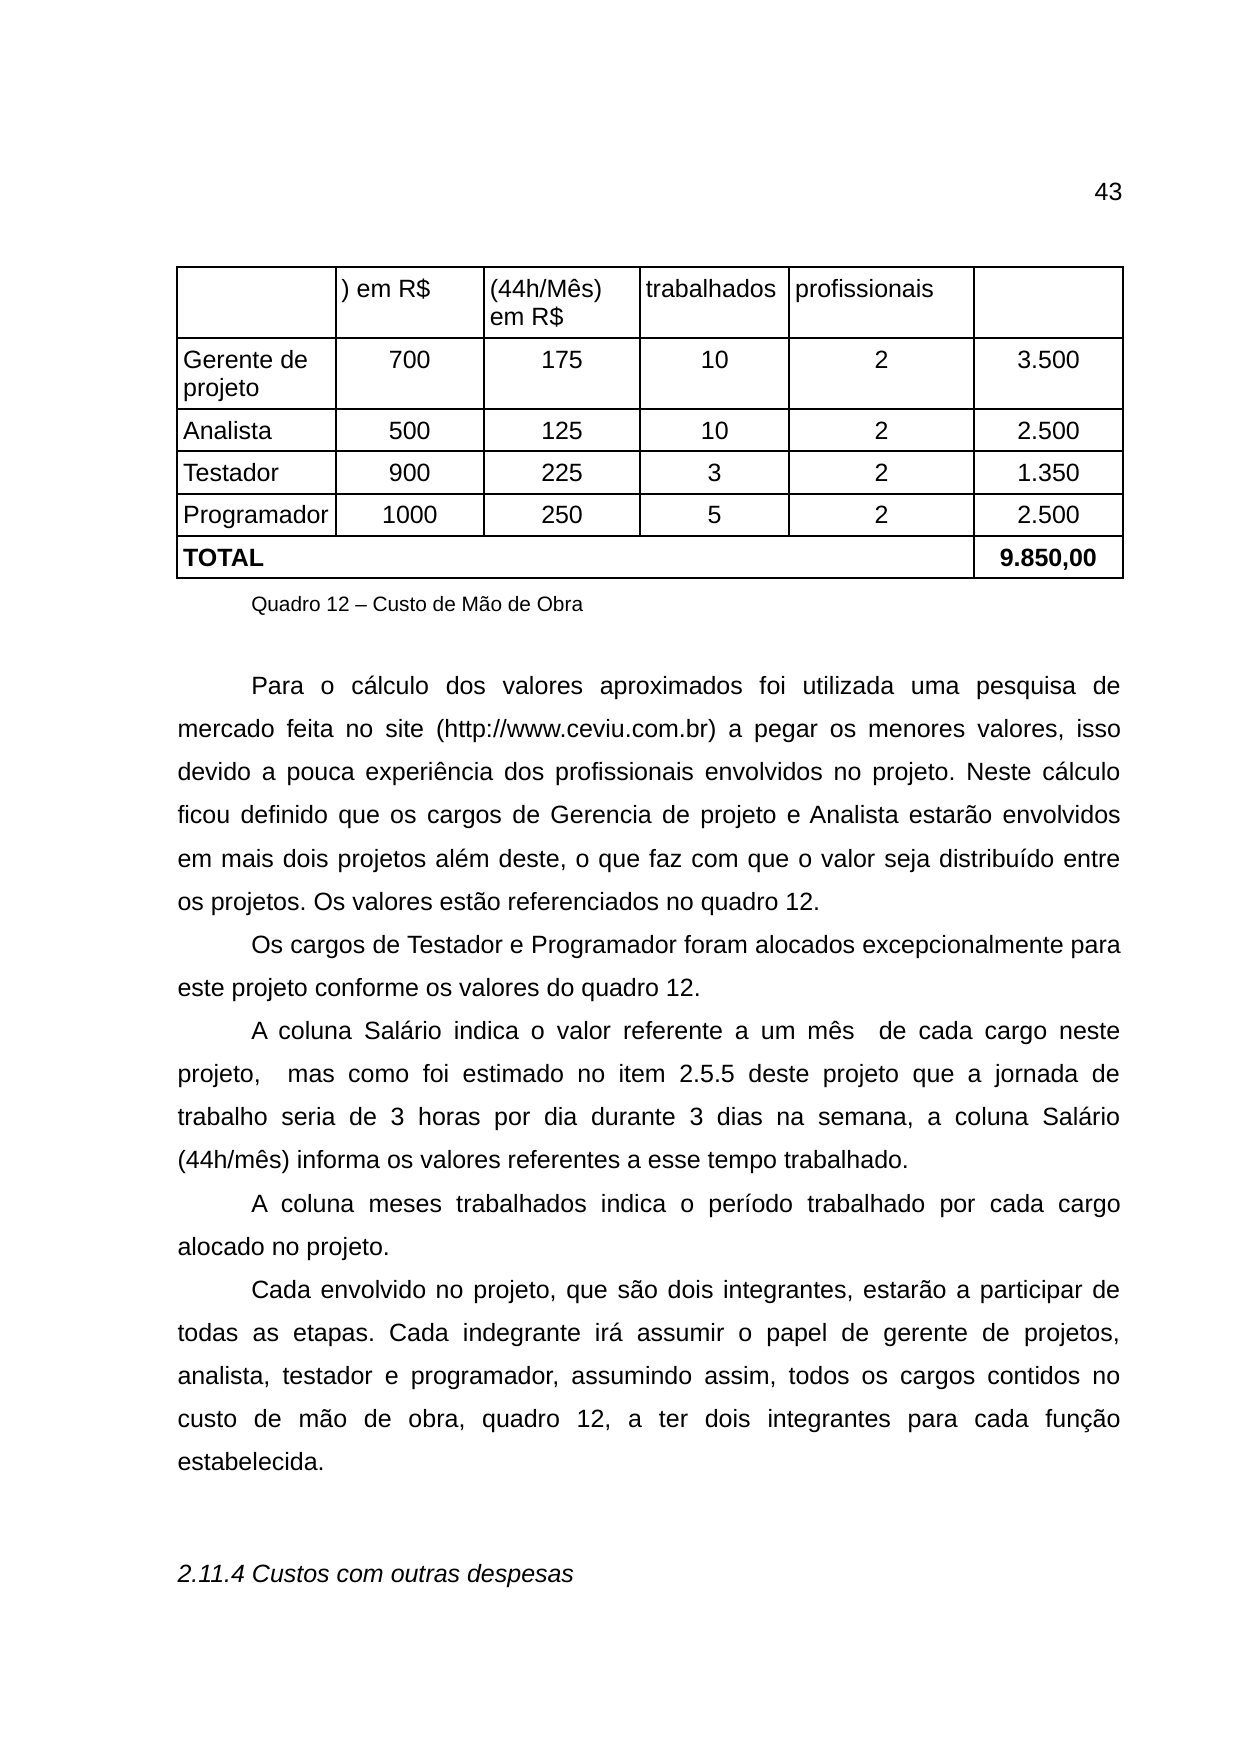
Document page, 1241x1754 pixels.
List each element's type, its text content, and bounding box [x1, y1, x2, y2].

table_cell 250 [485, 495, 639, 535]
text Quadro 12 – Custo de Mão de Obra [177, 592, 1122, 616]
table_cell 3.500 [975, 339, 1122, 408]
table_cell 1000 [337, 495, 483, 535]
table_cell (44h/Mês) em R$ [485, 268, 639, 337]
table_cell 5 [641, 495, 788, 535]
table_cell 3 [641, 452, 788, 492]
table_cell [975, 268, 1122, 337]
table_cell profissionais [790, 268, 973, 337]
table_cell 225 [485, 452, 639, 492]
table_cell 10 [641, 339, 788, 408]
text A coluna Salário indica o valor referente a um mês de cada cargo neste projeto, mas como foi estimado no item 2.5.5 deste projeto que a jornada de trabalho seria de 3 horas por dia durante 3 dias na semana, a coluna Salário (44h/mês) informa os valores referentes a esse tempo trabalhado. [177, 1016, 1122, 1174]
table_cell [178, 268, 335, 337]
table_cell 9.850,00 [975, 537, 1122, 577]
table_cell Analista [178, 410, 335, 450]
table_cell 2.500 [975, 410, 1122, 450]
table_cell 10 [641, 410, 788, 450]
table_cell 2 [790, 339, 973, 408]
text A coluna meses trabalhados indica o período trabalhado por cada cargo alocado no projeto. [177, 1189, 1122, 1261]
table_cell 175 [485, 339, 639, 408]
text Para o cálculo dos valores aproximados foi utilizada uma pesquisa de mercado feita no site (http://www.ceviu.com.br) a pegar os menores valores, isso devido a pouca experiência dos profissionais envolvidos no projeto. Neste cálculo ficou definido que os cargos de Gerencia de projeto e Analista estarão envolvidos em mais dois projetos além deste, o que faz com que o valor seja distribuído entre os projetos. Os valores estão referenciados no quadro 12. [177, 671, 1122, 916]
text Cada envolvido no projeto, que são dois integrantes, estarão a participar de todas as etapas. Cada indegrante irá assumir o papel de gerente de projetos, analista, testador e programador, assumindo assim, todos os cargos contidos no custo de mão de obra, quadro 12, a ter dois integrantes para cada função estabelecida. [177, 1275, 1122, 1476]
text Os cargos de Testador e Programador foram alocados excepcionalmente para este projeto conforme os valores do quadro 12. [177, 930, 1122, 1002]
table_cell Gerente de projeto [178, 339, 335, 408]
table_cell Testador [178, 452, 335, 492]
table_cell 700 [337, 339, 483, 408]
table_cell TOTAL [178, 537, 973, 577]
table_cell 2 [790, 495, 973, 535]
table_cell 1.350 [975, 452, 1122, 492]
table_cell 125 [485, 410, 639, 450]
table_cell 500 [337, 410, 483, 450]
table_cell Programador [178, 495, 335, 535]
table_cell trabalhados [641, 268, 788, 337]
table_cell 2.500 [975, 495, 1122, 535]
subtitle 2.11.4 Custos com outras despesas [177, 1559, 1122, 1587]
table_cell 2 [790, 452, 973, 492]
table_cell 900 [337, 452, 483, 492]
table_cell 2 [790, 410, 973, 450]
table_cell ) em R$ [337, 268, 483, 337]
